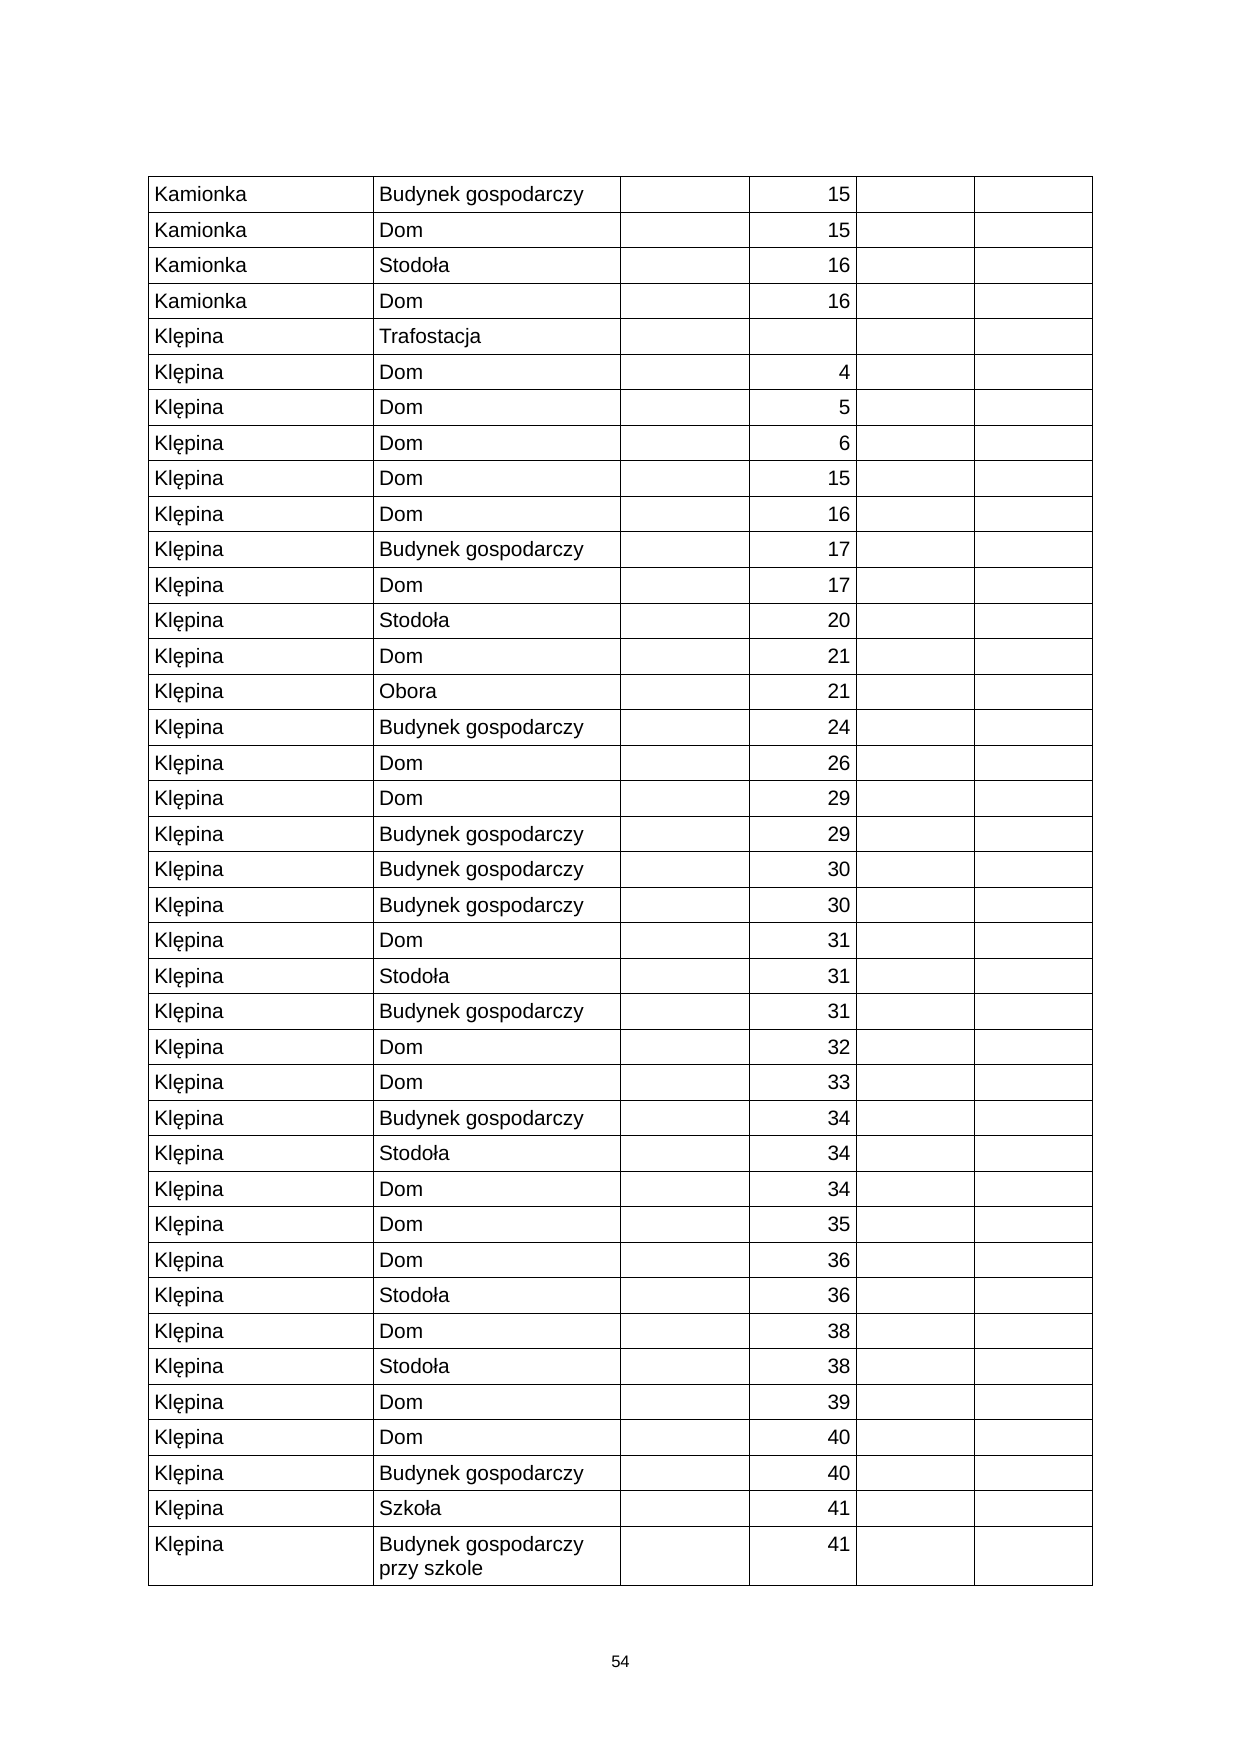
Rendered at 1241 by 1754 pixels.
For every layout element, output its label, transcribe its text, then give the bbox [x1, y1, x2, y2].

table_cell [857, 1030, 974, 1064]
table_cell Stodoła [374, 1278, 620, 1313]
table_cell [621, 1385, 749, 1419]
table_cell 40 [750, 1456, 856, 1490]
table_cell [975, 1527, 1092, 1585]
table_cell Trafostacja [374, 319, 620, 354]
table_cell Klępina [149, 1491, 373, 1526]
table_cell Budynek gospodarczy [374, 994, 620, 1029]
table_cell Klępina [149, 1136, 373, 1171]
table_cell Klępina [149, 994, 373, 1029]
table_cell [975, 1349, 1092, 1384]
table_cell [975, 568, 1092, 602]
table_cell Dom [374, 1420, 620, 1455]
table_cell [975, 1065, 1092, 1100]
table_cell 30 [750, 888, 856, 922]
table_cell 4 [750, 355, 856, 389]
table_cell 40 [750, 1420, 856, 1455]
table_cell [975, 497, 1092, 531]
table_cell [621, 177, 749, 212]
table_cell [857, 1314, 974, 1348]
table_cell [621, 568, 749, 602]
table_cell [621, 284, 749, 318]
table_cell [857, 532, 974, 567]
table_cell Dom [374, 213, 620, 247]
table_cell 24 [750, 710, 856, 744]
table_cell Klępina [149, 888, 373, 922]
table_cell Klępina [149, 532, 373, 567]
table_cell [621, 639, 749, 673]
table_cell [975, 994, 1092, 1029]
table_cell [621, 1243, 749, 1277]
table_cell [975, 923, 1092, 958]
table_cell [857, 710, 974, 744]
table_cell Dom [374, 1243, 620, 1277]
table_cell Budynek gospodarczy [374, 852, 620, 887]
table_cell 31 [750, 959, 856, 993]
table_cell Klępina [149, 1065, 373, 1100]
table_cell [857, 355, 974, 389]
table_cell 5 [750, 390, 856, 425]
table_cell [621, 1456, 749, 1490]
table_cell [857, 390, 974, 425]
table_cell [857, 1385, 974, 1419]
table_cell Dom [374, 781, 620, 816]
table_cell 32 [750, 1030, 856, 1064]
table_cell 16 [750, 497, 856, 531]
table_cell 39 [750, 1385, 856, 1419]
table_cell 17 [750, 568, 856, 602]
table_cell Budynek gospodarczy [374, 710, 620, 744]
table_cell Budynek gospodarczy [374, 177, 620, 212]
table_cell Klępina [149, 1456, 373, 1490]
table_cell 26 [750, 746, 856, 780]
table_cell [857, 675, 974, 709]
table_cell [975, 319, 1092, 354]
table_cell Klępina [149, 1243, 373, 1277]
table_cell [857, 781, 974, 816]
table_cell [857, 1101, 974, 1135]
table_cell [975, 1278, 1092, 1313]
table_cell 41 [750, 1527, 856, 1585]
table_cell 16 [750, 284, 856, 318]
table_cell Dom [374, 923, 620, 958]
table_cell [857, 1456, 974, 1490]
table_cell 31 [750, 923, 856, 958]
table_cell [857, 1243, 974, 1277]
table_cell Dom [374, 461, 620, 496]
table_cell Szkoła [374, 1491, 620, 1526]
table_cell [975, 888, 1092, 922]
table_cell [857, 1420, 974, 1455]
table_cell [975, 1314, 1092, 1348]
table_cell Klępina [149, 319, 373, 354]
table_cell [975, 284, 1092, 318]
table_cell Klępina [149, 1101, 373, 1135]
table_cell Klępina [149, 959, 373, 993]
table_cell [621, 1172, 749, 1206]
table_cell Dom [374, 1172, 620, 1206]
table_cell [621, 1349, 749, 1384]
table_cell 34 [750, 1136, 856, 1171]
table_cell [621, 781, 749, 816]
table_cell 15 [750, 461, 856, 496]
table_cell [975, 639, 1092, 673]
table_cell Dom [374, 284, 620, 318]
table_cell [621, 390, 749, 425]
table_cell 17 [750, 532, 856, 567]
table_cell [857, 568, 974, 602]
table_cell Dom [374, 426, 620, 460]
table_cell [857, 604, 974, 638]
table_cell Klępina [149, 1527, 373, 1585]
table_cell Budynek gospodarczy przy szkole [374, 1527, 620, 1585]
table_cell Klępina [149, 923, 373, 958]
table_cell Kamionka [149, 213, 373, 247]
table_cell [857, 923, 974, 958]
table_cell [975, 1243, 1092, 1277]
table_cell [621, 888, 749, 922]
table_cell [975, 1136, 1092, 1171]
table_cell [975, 1101, 1092, 1135]
table_cell [857, 177, 974, 212]
table_cell 30 [750, 852, 856, 887]
table_cell [621, 1278, 749, 1313]
table_cell [857, 1207, 974, 1242]
table_cell [621, 959, 749, 993]
table_cell [750, 319, 856, 354]
table_cell [857, 284, 974, 318]
table_cell [857, 426, 974, 460]
table_cell Klępina [149, 1385, 373, 1419]
table_cell [621, 923, 749, 958]
table_cell Budynek gospodarczy [374, 888, 620, 922]
table_cell Klępina [149, 817, 373, 851]
table_cell [857, 817, 974, 851]
table_cell [857, 1278, 974, 1313]
table_cell Klępina [149, 426, 373, 460]
table_cell 20 [750, 604, 856, 638]
table_cell 34 [750, 1172, 856, 1206]
table_cell Dom [374, 1030, 620, 1064]
table_cell Klępina [149, 639, 373, 673]
table_cell [621, 1136, 749, 1171]
table_cell [621, 1101, 749, 1135]
table_cell Dom [374, 1385, 620, 1419]
table_cell [621, 248, 749, 283]
table_cell [975, 817, 1092, 851]
table_cell [857, 213, 974, 247]
table_cell Kamionka [149, 177, 373, 212]
table_cell [857, 1491, 974, 1526]
table_cell Kamionka [149, 248, 373, 283]
table_cell [621, 1030, 749, 1064]
table_cell [857, 746, 974, 780]
table_cell [621, 461, 749, 496]
table_cell Dom [374, 746, 620, 780]
table_cell [975, 675, 1092, 709]
table_cell 36 [750, 1243, 856, 1277]
table_cell [975, 1420, 1092, 1455]
table_cell Budynek gospodarczy [374, 532, 620, 567]
table_cell Kamionka [149, 284, 373, 318]
table_cell 38 [750, 1314, 856, 1348]
table_cell Dom [374, 639, 620, 673]
table_cell 36 [750, 1278, 856, 1313]
table_cell [975, 1030, 1092, 1064]
table_cell [621, 994, 749, 1029]
table_cell [975, 1207, 1092, 1242]
table_cell [621, 497, 749, 531]
table_cell [621, 532, 749, 567]
table_cell Stodoła [374, 959, 620, 993]
table_cell Klępina [149, 852, 373, 887]
table_cell [857, 1136, 974, 1171]
table_cell Klępina [149, 1420, 373, 1455]
table_cell Dom [374, 1314, 620, 1348]
table_cell Klępina [149, 390, 373, 425]
table_cell Klępina [149, 1349, 373, 1384]
table_cell Klępina [149, 604, 373, 638]
table_cell Klępina [149, 355, 373, 389]
table_cell [621, 852, 749, 887]
table_cell [621, 675, 749, 709]
table_cell [621, 710, 749, 744]
table_cell Budynek gospodarczy [374, 1456, 620, 1490]
table_cell [621, 817, 749, 851]
table_cell [975, 213, 1092, 247]
table_cell [975, 461, 1092, 496]
table_cell 31 [750, 994, 856, 1029]
table_cell [975, 1491, 1092, 1526]
table_cell [621, 1527, 749, 1585]
table_cell [621, 319, 749, 354]
table_cell [975, 852, 1092, 887]
table_cell [857, 1349, 974, 1384]
table_cell [975, 746, 1092, 780]
table_cell Dom [374, 355, 620, 389]
table_cell Klępina [149, 675, 373, 709]
table_cell [975, 390, 1092, 425]
table_cell [975, 781, 1092, 816]
table_cell [975, 1456, 1092, 1490]
table_cell [621, 1420, 749, 1455]
table_cell 21 [750, 639, 856, 673]
table_cell 33 [750, 1065, 856, 1100]
table_cell [975, 355, 1092, 389]
table_cell [975, 1172, 1092, 1206]
table_cell [857, 852, 974, 887]
table_cell [621, 604, 749, 638]
table_cell [857, 994, 974, 1029]
table_cell [857, 1172, 974, 1206]
table_cell 41 [750, 1491, 856, 1526]
table_cell 15 [750, 177, 856, 212]
table_cell Stodoła [374, 248, 620, 283]
table_cell [621, 213, 749, 247]
table_cell Klępina [149, 1207, 373, 1242]
table_cell Budynek gospodarczy [374, 817, 620, 851]
table_cell [857, 248, 974, 283]
table_cell [857, 461, 974, 496]
table_cell Stodoła [374, 1136, 620, 1171]
table_cell [621, 1314, 749, 1348]
table_cell Dom [374, 390, 620, 425]
table_cell Klępina [149, 746, 373, 780]
table_cell [621, 1491, 749, 1526]
table_cell 29 [750, 817, 856, 851]
table_cell Klępina [149, 568, 373, 602]
table_cell Dom [374, 497, 620, 531]
table_cell 15 [750, 213, 856, 247]
table_cell [857, 497, 974, 531]
table_cell [975, 177, 1092, 212]
table_cell Klępina [149, 1030, 373, 1064]
table_cell Klępina [149, 1278, 373, 1313]
table_cell [857, 959, 974, 993]
table_cell [621, 355, 749, 389]
table_cell 6 [750, 426, 856, 460]
table_cell Dom [374, 568, 620, 602]
table_cell Budynek gospodarczy [374, 1101, 620, 1135]
table_cell Stodoła [374, 1349, 620, 1384]
table_cell [975, 710, 1092, 744]
table_cell Klępina [149, 781, 373, 816]
table_cell 16 [750, 248, 856, 283]
table_cell Klępina [149, 710, 373, 744]
table_cell [975, 426, 1092, 460]
table_cell [857, 319, 974, 354]
table_cell [621, 426, 749, 460]
table_cell Dom [374, 1065, 620, 1100]
table_cell 34 [750, 1101, 856, 1135]
table_cell [975, 532, 1092, 567]
table_cell 35 [750, 1207, 856, 1242]
table_cell Klępina [149, 461, 373, 496]
table_cell Dom [374, 1207, 620, 1242]
table_cell [857, 639, 974, 673]
table_cell Klępina [149, 1314, 373, 1348]
table_cell [975, 604, 1092, 638]
table_cell [857, 888, 974, 922]
table_cell 29 [750, 781, 856, 816]
table_cell Klępina [149, 497, 373, 531]
table_cell [621, 746, 749, 780]
table_cell Stodoła [374, 604, 620, 638]
table_cell 38 [750, 1349, 856, 1384]
table_cell [857, 1065, 974, 1100]
table_cell [621, 1065, 749, 1100]
table_cell Obora [374, 675, 620, 709]
table_cell 21 [750, 675, 856, 709]
table_cell [975, 959, 1092, 993]
table_cell Klępina [149, 1172, 373, 1206]
table_cell [621, 1207, 749, 1242]
table_cell [975, 1385, 1092, 1419]
table_cell [975, 248, 1092, 283]
table_cell [857, 1527, 974, 1585]
